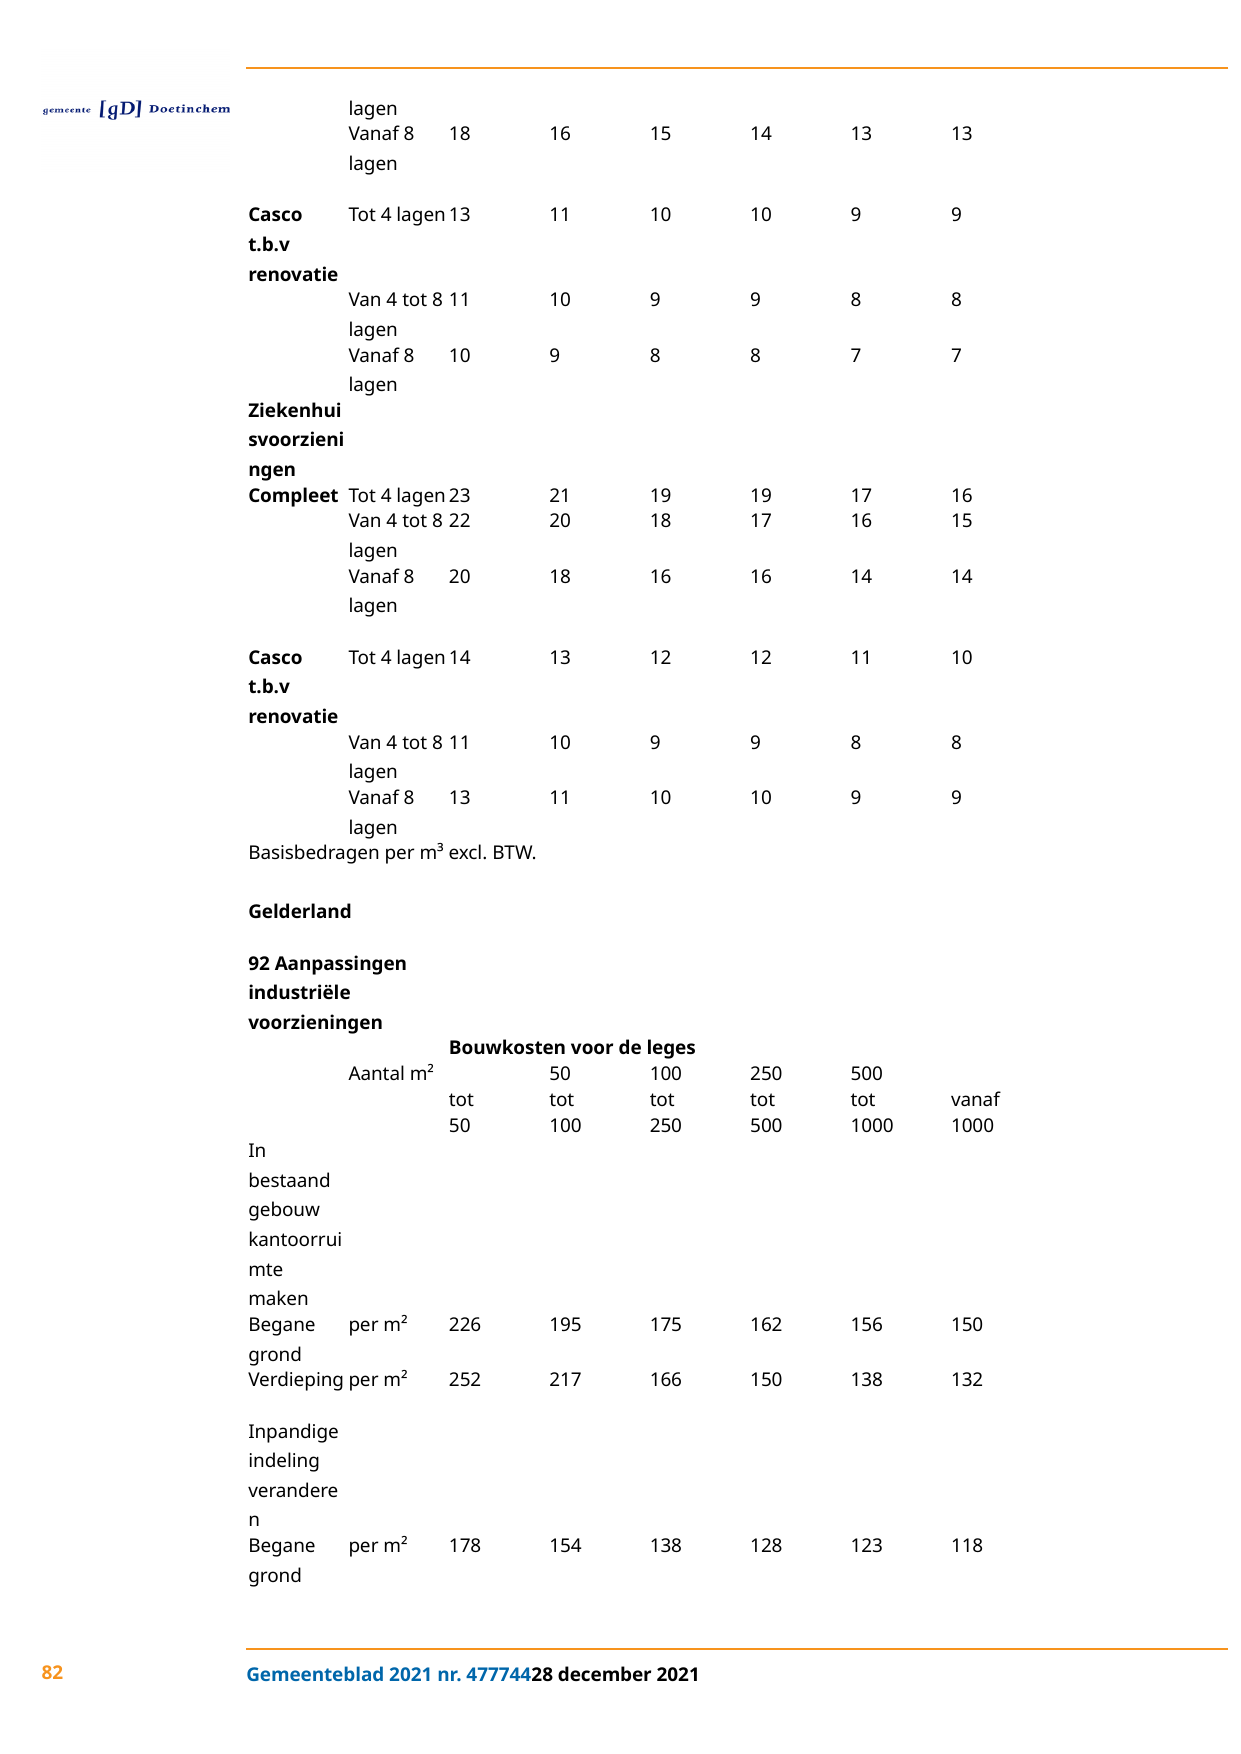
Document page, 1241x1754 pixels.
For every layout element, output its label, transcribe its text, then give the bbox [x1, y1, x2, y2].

table_cell 7 [850, 342, 951, 397]
table_cell 13 [549, 644, 649, 729]
table_cell [850, 924, 951, 950]
table_cell [1051, 644, 1152, 729]
table_cell [449, 950, 549, 1034]
table_cell 9 [750, 729, 850, 784]
table_cell Vanaf 8 lagen [348, 563, 449, 618]
table_cell [650, 1418, 750, 1532]
table_cell [750, 1392, 850, 1418]
table_cell [348, 1418, 449, 1532]
table_cell [248, 1392, 348, 1418]
table_header [1051, 898, 1152, 924]
table_cell Basisbedragen per m³ excl. BTW. [248, 840, 1051, 865]
table_cell 13 [951, 121, 1051, 176]
table_cell Begane grond [248, 1311, 348, 1366]
table_cell 12 [650, 644, 750, 729]
table_cell [1051, 1138, 1152, 1311]
table_cell [348, 1086, 449, 1112]
table_cell 14 [951, 563, 1051, 618]
table_cell [1051, 1035, 1152, 1060]
table_cell [348, 1112, 449, 1137]
table_cell [248, 95, 348, 121]
table_cell 138 [850, 1366, 951, 1392]
table_cell [650, 1138, 750, 1311]
table_cell [248, 286, 348, 342]
table_cell 250 [750, 1060, 850, 1086]
table_cell [850, 950, 951, 1034]
table_cell 13 [850, 121, 951, 176]
table_cell tot [449, 1086, 549, 1112]
table_cell [449, 397, 549, 482]
table_cell [549, 618, 649, 644]
table_cell [1051, 286, 1152, 342]
table_cell 178 [449, 1533, 549, 1588]
table_cell vanaf [951, 1086, 1051, 1112]
table_cell [1051, 1112, 1152, 1137]
table_cell [850, 1392, 951, 1418]
table_cell [549, 95, 649, 121]
table_cell [850, 95, 951, 121]
table_cell 10 [650, 202, 750, 286]
table_header Gelderland [248, 898, 1051, 924]
table_cell [549, 1138, 649, 1311]
table_cell [850, 1138, 951, 1311]
table_cell [449, 176, 549, 202]
table_cell tot [549, 1086, 649, 1112]
table_cell [650, 618, 750, 644]
table_cell Verdieping [248, 1366, 348, 1392]
table_cell 10 [549, 286, 649, 342]
table_cell [549, 176, 649, 202]
table_cell 7 [951, 342, 1051, 397]
table_cell [750, 1418, 850, 1532]
table_cell [850, 397, 951, 482]
table_cell tot [850, 1086, 951, 1112]
table_cell [248, 342, 348, 397]
table_cell [248, 1086, 348, 1112]
table_cell 16 [750, 563, 850, 618]
table_cell per m² [348, 1533, 449, 1588]
table_cell [1051, 924, 1152, 950]
table_cell In bestaand gebouw kantoorruimte maken [248, 1138, 348, 1311]
table_cell 13 [449, 784, 549, 839]
table_cell 19 [750, 482, 850, 508]
table_cell [449, 95, 549, 121]
table_cell [1051, 563, 1152, 618]
table_cell 11 [449, 286, 549, 342]
table_cell [1051, 397, 1152, 482]
table_cell tot [650, 1086, 750, 1112]
table_cell 166 [650, 1366, 750, 1392]
table_cell [951, 1060, 1051, 1086]
table_cell [549, 1392, 649, 1418]
table_cell [348, 924, 449, 950]
picture [41, 47, 231, 172]
table_cell 9 [850, 202, 951, 286]
table_cell 10 [549, 729, 649, 784]
table_cell [348, 1035, 449, 1060]
table_cell [1051, 840, 1152, 865]
table_cell [951, 397, 1051, 482]
table_cell [951, 176, 1051, 202]
table_cell [1051, 784, 1152, 839]
table_cell 128 [750, 1533, 850, 1588]
table_cell 154 [549, 1533, 649, 1588]
table_cell 500 [750, 1112, 850, 1137]
table_cell [951, 618, 1051, 644]
table_cell [750, 950, 850, 1034]
table_cell [248, 1035, 348, 1060]
table_cell [650, 950, 750, 1034]
table_cell Compleet [248, 482, 348, 508]
table_cell [951, 1418, 1051, 1532]
table_cell 195 [549, 1311, 649, 1366]
table_cell [348, 397, 449, 482]
table_cell [248, 924, 348, 950]
table_cell 150 [750, 1366, 850, 1392]
table_cell 92 Aanpassingen industriële voorzieningen [248, 950, 449, 1034]
table_cell [1051, 95, 1152, 121]
table_cell [951, 1138, 1051, 1311]
table_cell [1051, 482, 1152, 508]
table_cell [1051, 1060, 1152, 1086]
table_cell 8 [951, 286, 1051, 342]
table_cell 150 [951, 1311, 1051, 1366]
table_cell [348, 1392, 449, 1418]
table_cell [951, 924, 1051, 950]
table_cell 17 [750, 508, 850, 563]
table_cell 8 [750, 342, 850, 397]
table_cell [850, 1418, 951, 1532]
table_cell [549, 950, 649, 1034]
table_cell 500 [850, 1060, 951, 1086]
table_cell [650, 397, 750, 482]
table_cell [248, 1112, 348, 1137]
table_cell [1051, 1086, 1152, 1112]
table_cell Ziekenhuisvoorzieningen [248, 397, 348, 482]
table_cell Aantal m² [348, 1060, 449, 1086]
table_cell 9 [850, 784, 951, 839]
table_cell 19 [650, 482, 750, 508]
table_cell 9 [750, 286, 850, 342]
table_cell Tot 4 lagen [348, 644, 449, 729]
table_cell 252 [449, 1366, 549, 1392]
table_cell 8 [650, 342, 750, 397]
table_cell 9 [650, 729, 750, 784]
table_cell 8 [850, 286, 951, 342]
table_cell 17 [850, 482, 951, 508]
table_cell 11 [850, 644, 951, 729]
table_cell [248, 784, 348, 839]
table_cell 16 [650, 563, 750, 618]
table_cell 23 [449, 482, 549, 508]
table_cell 21 [549, 482, 649, 508]
table_cell [449, 1392, 549, 1418]
table_cell [750, 176, 850, 202]
table_cell per m² [348, 1366, 449, 1392]
table_cell 100 [650, 1060, 750, 1086]
table_cell [248, 618, 348, 644]
table_cell [850, 176, 951, 202]
table_cell Tot 4 lagen [348, 202, 449, 286]
table_cell 156 [850, 1311, 951, 1366]
table_cell 250 [650, 1112, 750, 1137]
table_cell 217 [549, 1366, 649, 1392]
table_cell [1051, 618, 1152, 644]
table_cell 100 [549, 1112, 649, 1137]
table_cell 50 [449, 1112, 549, 1137]
table_cell [1051, 1392, 1152, 1418]
table_cell [248, 563, 348, 618]
table_cell [1051, 1533, 1152, 1588]
table_cell [449, 1138, 549, 1311]
table_cell [348, 1138, 449, 1311]
table_cell [248, 1060, 348, 1086]
table_cell 8 [850, 729, 951, 784]
table_cell Van 4 tot 8 lagen [348, 286, 449, 342]
table_cell [750, 397, 850, 482]
table_cell [549, 397, 649, 482]
table_cell [650, 924, 750, 950]
table_cell [750, 924, 850, 950]
table_cell 14 [750, 121, 850, 176]
table_cell 138 [650, 1533, 750, 1588]
table_cell Casco t.b.v renovatie [248, 644, 348, 729]
table_cell [951, 1392, 1051, 1418]
table_cell Van 4 tot 8 lagen [348, 508, 449, 563]
table_cell [850, 618, 951, 644]
table_cell [1051, 121, 1152, 176]
table_cell 10 [750, 202, 850, 286]
table_cell [1051, 729, 1152, 784]
table_cell 9 [951, 784, 1051, 839]
table_cell 12 [750, 644, 850, 729]
table_cell 11 [449, 729, 549, 784]
table_cell 20 [449, 563, 549, 618]
table_cell [1051, 1366, 1152, 1392]
table_cell Vanaf 8 lagen [348, 784, 449, 839]
table_cell [750, 95, 850, 121]
table_cell [650, 1392, 750, 1418]
table_cell 9 [650, 286, 750, 342]
table_cell 8 [951, 729, 1051, 784]
table_cell [750, 1138, 850, 1311]
table_cell [248, 176, 348, 202]
table_cell Tot 4 lagen [348, 482, 449, 508]
table_cell [248, 508, 348, 563]
table_cell 1000 [951, 1112, 1051, 1137]
table_cell 1000 [850, 1112, 951, 1137]
table_cell 132 [951, 1366, 1051, 1392]
table_cell 11 [549, 784, 649, 839]
table_cell [348, 176, 449, 202]
table_cell [1051, 1418, 1152, 1532]
table_cell 18 [449, 121, 549, 176]
table_cell [549, 1418, 649, 1532]
table_cell 14 [449, 644, 549, 729]
table_cell [248, 729, 348, 784]
table_cell 10 [650, 784, 750, 839]
table_cell 10 [951, 644, 1051, 729]
table_cell 10 [449, 342, 549, 397]
table_cell [750, 618, 850, 644]
table_cell [1051, 508, 1152, 563]
table_cell Inpandige indeling veranderen [248, 1418, 348, 1532]
table_cell Casco t.b.v renovatie [248, 202, 348, 286]
table_cell 15 [650, 121, 750, 176]
table_cell 11 [549, 202, 649, 286]
table_cell [449, 1060, 549, 1086]
table_cell [449, 924, 549, 950]
table_cell [449, 1418, 549, 1532]
table_cell Begane grond [248, 1533, 348, 1588]
table_cell 18 [650, 508, 750, 563]
table_cell 10 [750, 784, 850, 839]
table_cell 15 [951, 508, 1051, 563]
table_cell [1051, 950, 1152, 1034]
table_cell 16 [951, 482, 1051, 508]
table_cell 226 [449, 1311, 549, 1366]
table_cell 118 [951, 1533, 1051, 1588]
table_cell 18 [549, 563, 649, 618]
table_cell [951, 950, 1051, 1034]
table_cell 14 [850, 563, 951, 618]
table_cell lagen [348, 95, 449, 121]
table_cell [1051, 202, 1152, 286]
table_cell Vanaf 8 lagen [348, 342, 449, 397]
table_cell [248, 121, 348, 176]
table_cell per m² [348, 1311, 449, 1366]
table_cell 175 [650, 1311, 750, 1366]
table_cell [1051, 176, 1152, 202]
table_cell 22 [449, 508, 549, 563]
table_cell [549, 924, 649, 950]
table_cell Vanaf 8 lagen [348, 121, 449, 176]
table_cell 20 [549, 508, 649, 563]
table_cell [1051, 1311, 1152, 1366]
table_cell Van 4 tot 8 lagen [348, 729, 449, 784]
table_cell 13 [449, 202, 549, 286]
table_cell tot [750, 1086, 850, 1112]
table_cell [449, 618, 549, 644]
table_cell [650, 176, 750, 202]
table_cell 50 [549, 1060, 649, 1086]
table_cell 9 [549, 342, 649, 397]
table_cell 123 [850, 1533, 951, 1588]
table_cell 16 [549, 121, 649, 176]
table_cell 16 [850, 508, 951, 563]
table_cell [348, 618, 449, 644]
table_cell [951, 95, 1051, 121]
table_cell Bouwkosten voor de leges [449, 1035, 1051, 1060]
table_cell [1051, 342, 1152, 397]
table_cell 9 [951, 202, 1051, 286]
table_cell 162 [750, 1311, 850, 1366]
table_cell [650, 95, 750, 121]
